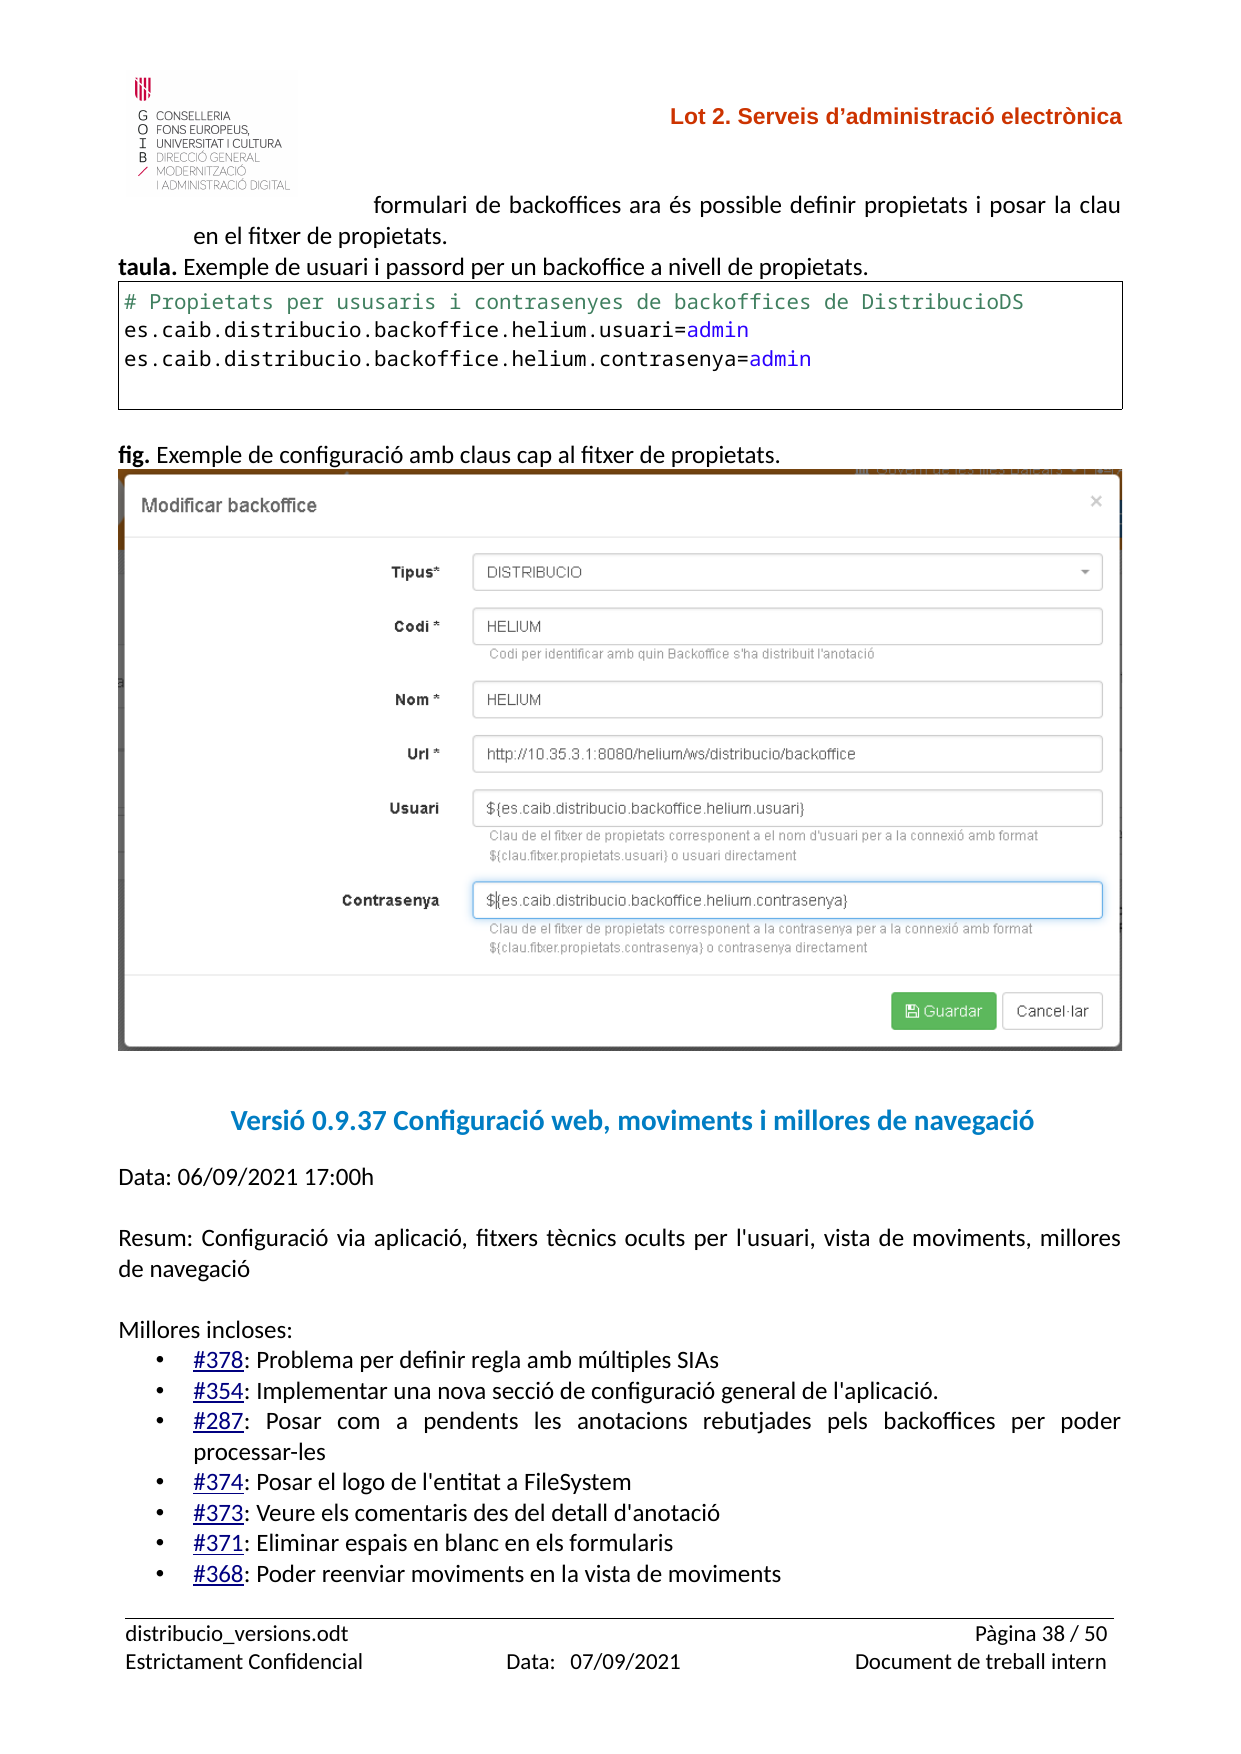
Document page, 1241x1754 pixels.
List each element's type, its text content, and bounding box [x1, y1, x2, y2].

list #368: Poder reenviar moviments en la vista de moviments [156, 1558, 1122, 1588]
list #354: Implementar una nova secció de configuració general de l'aplicació. [156, 1375, 1122, 1405]
picture [126, 70, 299, 197]
list #373: Veure els comentaris des del detall d'anotació [156, 1497, 1122, 1527]
text Data: 06/09/2021 17:00h [118, 1161, 1122, 1192]
text taula. Exemple de usuari i passord per un backoffice a nivell de propietats. [118, 251, 1122, 281]
list #287: Posar com a pendents les anotacions rebutjades pels backoffices per poder processar-les [156, 1405, 1122, 1466]
subtitle Versió 0.9.37 Configuració web, moviments i millores de navegació [153, 1102, 1122, 1138]
list #371: Eliminar espais en blanc en els formularis [156, 1527, 1122, 1558]
table_header # Propietats per ususaris i contrasenyes de backoffices de DistribucioDS es.caib.distribucio.backoffice.helium.usuari=admin es.caib.distribucio.backoffice.helium.contrasenya=admin [119, 282, 1122, 409]
list #378: Problema per definir regla amb múltiples SIAs [156, 1344, 1122, 1375]
text Millores incloses: [118, 1314, 1122, 1344]
text fig. Exemple de configuració amb claus cap al fitxer de propietats. [118, 439, 1122, 469]
list #374: Posar el logo de l'entitat a FileSystem [156, 1466, 1122, 1497]
list formulari de backoffices ara és possible definir propietats i posar la clau en el fitxer de propietats. [156, 190, 1122, 251]
text Resum: Configuració via aplicació, fitxers tècnics ocults per l'usuari, vista de moviments, millores de navegació [118, 1222, 1122, 1283]
picture [118, 469, 1123, 1051]
